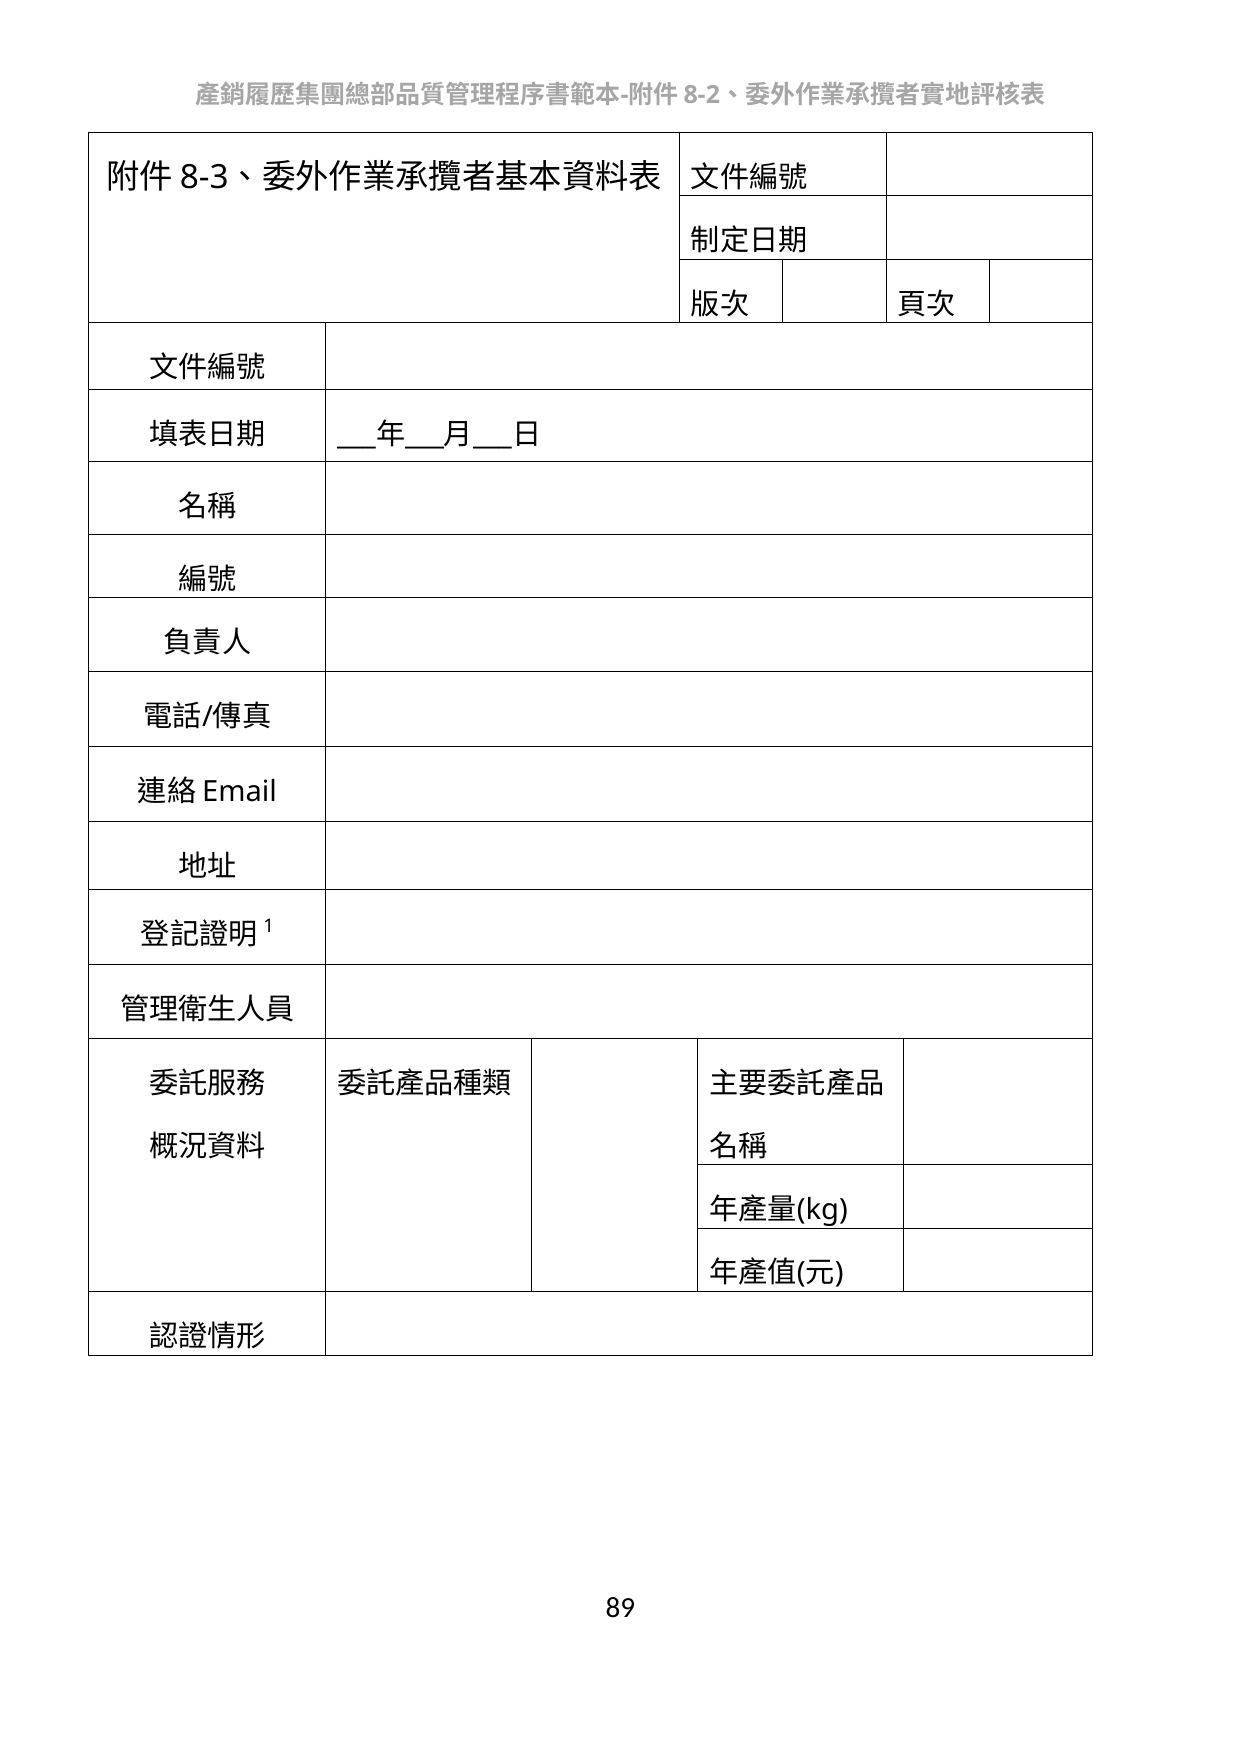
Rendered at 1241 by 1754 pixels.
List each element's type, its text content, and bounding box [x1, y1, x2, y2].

table_cell [326, 890, 1092, 964]
table_cell 連絡Email [89, 747, 325, 821]
table_cell [326, 672, 1092, 746]
table_cell 電話/傳真 [89, 672, 325, 746]
table_cell [990, 260, 1092, 322]
table_cell 文件編號 [89, 323, 325, 389]
table_cell [326, 965, 1092, 1038]
table_cell 地址 [89, 822, 325, 889]
table_cell [904, 1165, 1092, 1228]
table_cell 填表日期 [89, 390, 325, 461]
table_cell [326, 1292, 1092, 1355]
table_cell [326, 323, 1092, 389]
table_cell [532, 1039, 697, 1291]
table_cell 登記證明1 [89, 890, 325, 964]
table_cell [326, 535, 1092, 597]
table_cell [887, 196, 1092, 259]
table_cell 版次 [680, 260, 782, 322]
table_cell 頁次 [887, 260, 989, 322]
table_cell 委託服務 概況資料 [89, 1039, 325, 1291]
table_cell [326, 822, 1092, 889]
table_cell [904, 1039, 1092, 1164]
table_cell 年產值(元) [698, 1229, 903, 1291]
table_header 附件8-3、委外作業承攬者基本資料表 [89, 133, 679, 322]
table_cell [326, 747, 1092, 821]
table_cell [783, 260, 886, 322]
table_cell 制定日期 [680, 196, 886, 259]
table_cell [326, 598, 1092, 671]
table_cell 負責人 [89, 598, 325, 671]
table_cell [326, 462, 1092, 534]
table_cell 編號 [89, 535, 325, 597]
table_cell 主要委託產品名稱 [698, 1039, 903, 1164]
table_header 文件編號 [680, 133, 886, 195]
table_cell 年產量(kg) [698, 1165, 903, 1228]
table_cell [904, 1229, 1092, 1291]
table_cell 認證情形 [89, 1292, 325, 1355]
table_cell ___年___月___日 [326, 390, 1092, 461]
table_cell 委託產品種類 [326, 1039, 531, 1291]
table_cell 管理衛生人員 [89, 965, 325, 1038]
table_header [887, 133, 1092, 195]
table_cell 名稱 [89, 462, 325, 534]
